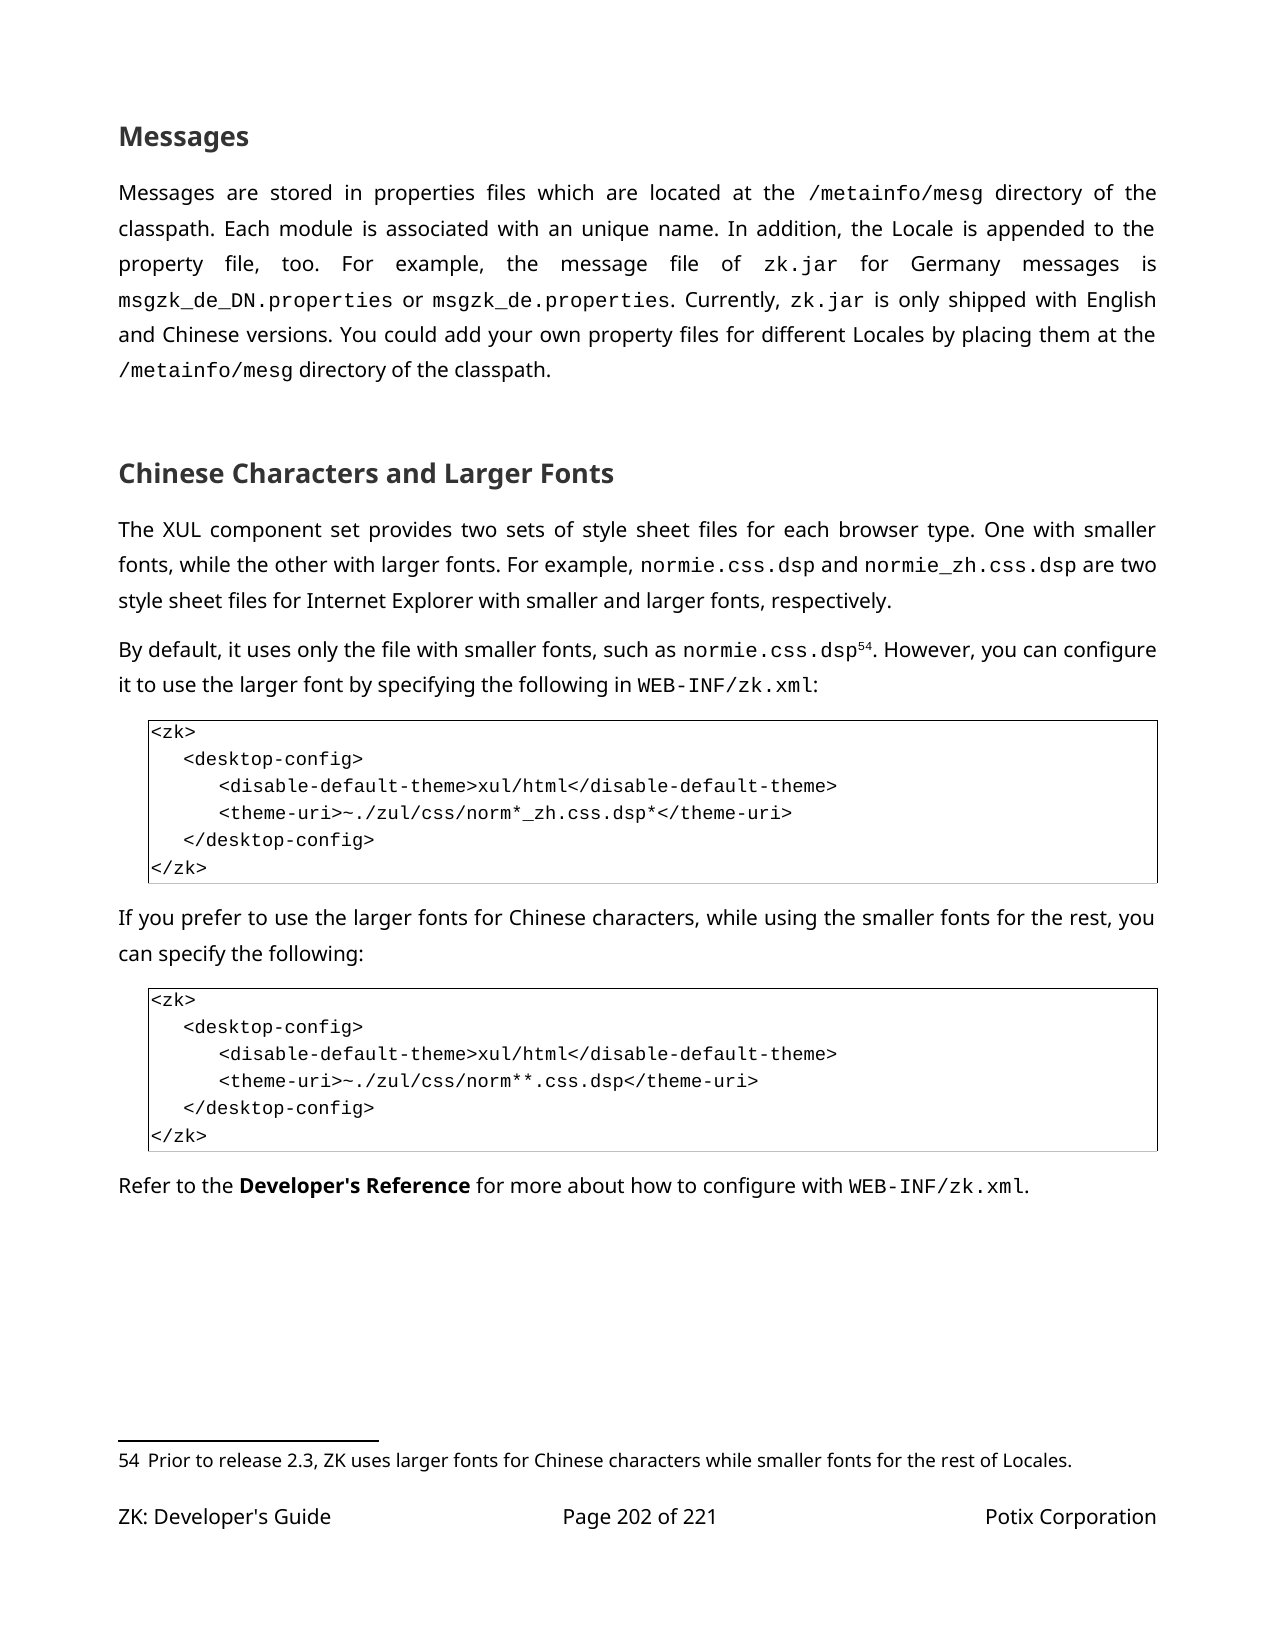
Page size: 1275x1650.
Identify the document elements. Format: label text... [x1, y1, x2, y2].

text </desktop-config> [149, 1096, 1157, 1121]
text </zk> [149, 1123, 1157, 1151]
text <disable-default-theme>xul/html</disable-default-theme> [149, 1042, 1157, 1066]
text </desktop-config> [149, 828, 1157, 853]
subtitle Chinese Characters and Larger Fonts [118, 455, 1157, 492]
text Refer to the Developer's Reference for more about how to configure with WEB-INF/zk.xml. [118, 1171, 1157, 1200]
text <disable-default-theme>xul/html</disable-default-theme> [149, 774, 1157, 798]
text <theme-uri>~./zul/css/norm*_zh.css.dsp*</theme-uri> [149, 801, 1157, 825]
text Prior to release 2.3, ZK uses larger fonts for Chinese characters while smaller fonts for the rest of Locales. [118, 1447, 1157, 1473]
text Messages are stored in properties files which are located at the /metainfo/mesg directory of the classpath. Each module is associated with an unique name. In addition, the Locale is appended to the property file, too. For example, the message file of zk.jar for Germany messages is msgzk_de_DN.properties or msgzk_de.properties. Currently, zk.jar is only shipped with English and Chinese versions. You could add your own property files for different Locales by placing them at the /metainfo/mesg directory of the classpath. [118, 178, 1157, 384]
text <zk> [149, 989, 1157, 1012]
text If you prefer to use the larger fonts for Chinese characters, while using the smaller fonts for the rest, you can specify the following: [118, 903, 1157, 967]
text <desktop-config> [149, 1015, 1157, 1039]
subtitle Messages [118, 118, 1157, 155]
text <theme-uri>~./zul/css/norm**.css.dsp</theme-uri> [149, 1069, 1157, 1093]
text <zk> [149, 721, 1157, 744]
text <desktop-config> [149, 747, 1157, 771]
text </zk> [149, 856, 1157, 883]
text The XUL component set provides two sets of style sheet files for each browser type. One with smaller fonts, while the other with larger fonts. For example, normie.css.dsp and normie_zh.css.dsp are two style sheet files for Internet Explorer with smaller and larger fonts, respectively. [118, 515, 1157, 614]
text By default, it uses only the file with smaller fonts, such as normie.css.dsp. However, you can configure it to use the larger font by specifying the following in WEB-INF/zk.xml: [118, 635, 1157, 699]
